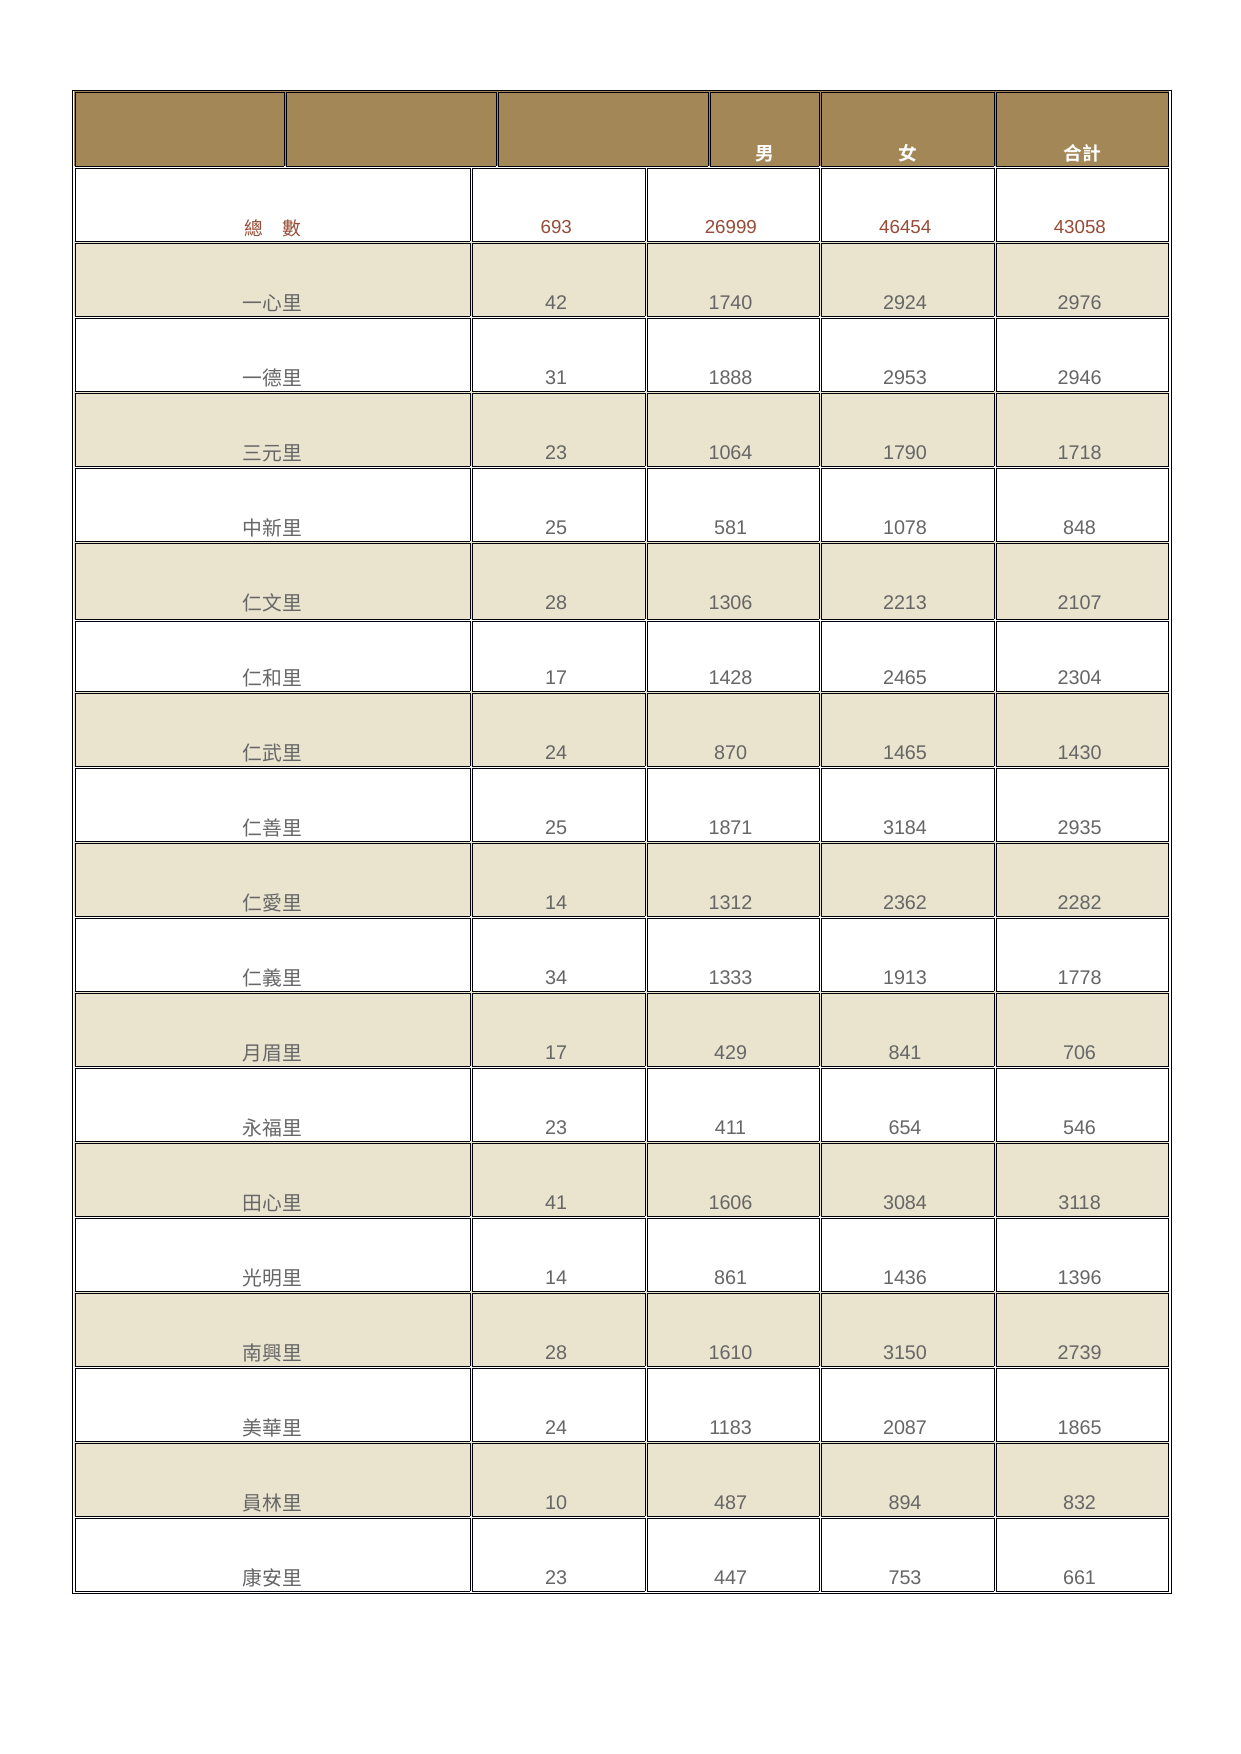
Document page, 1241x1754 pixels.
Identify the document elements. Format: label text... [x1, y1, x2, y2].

table_cell 康安里 [76, 1519, 470, 1591]
table_cell 1740 [648, 244, 819, 316]
table_cell 中新里 [76, 469, 470, 541]
table_cell 42 [473, 244, 645, 316]
table_cell 841 [822, 994, 994, 1066]
table_cell 17 [473, 994, 645, 1066]
table_cell 總 數 [76, 169, 470, 241]
table_cell 美華里 [76, 1369, 470, 1441]
table_cell 654 [822, 1069, 994, 1141]
table_cell 10 [473, 1444, 645, 1516]
table_cell 2107 [997, 544, 1168, 619]
table_cell 仁義里 [76, 919, 470, 991]
table_cell 3150 [822, 1294, 994, 1366]
table_cell 848 [997, 469, 1168, 541]
table_cell 三元里 [76, 394, 470, 466]
table_cell 1913 [822, 919, 994, 991]
table_cell 31 [473, 319, 645, 391]
table_cell 仁和里 [76, 622, 470, 691]
table_cell 2087 [822, 1369, 994, 1441]
table_cell 46454 [822, 169, 994, 241]
table_cell 月眉里 [76, 994, 470, 1066]
table_cell 2946 [997, 319, 1168, 391]
table_cell 永福里 [76, 1069, 470, 1141]
table_cell 693 [473, 169, 645, 241]
table_cell 753 [822, 1519, 994, 1591]
table_cell 1610 [648, 1294, 819, 1366]
table_cell 23 [473, 1069, 645, 1141]
table_cell 17 [473, 622, 645, 691]
table_cell 14 [473, 844, 645, 916]
table_cell 1183 [648, 1369, 819, 1441]
table_cell 2976 [997, 244, 1168, 316]
table_cell 1312 [648, 844, 819, 916]
table_cell 1064 [648, 394, 819, 466]
table_cell 832 [997, 1444, 1168, 1516]
table_cell 田心里 [76, 1144, 470, 1216]
table_cell 43058 [997, 169, 1168, 241]
table_cell 2924 [822, 244, 994, 316]
table_cell 23 [473, 394, 645, 466]
table_cell 3118 [997, 1144, 1168, 1216]
table_cell 447 [648, 1519, 819, 1591]
table_cell 仁武里 [76, 694, 470, 766]
table_cell 24 [473, 694, 645, 766]
table_cell [499, 93, 708, 166]
table_cell 女 [822, 93, 994, 166]
table_cell [76, 93, 284, 166]
table_cell 仁文里 [76, 544, 470, 619]
table_cell 34 [473, 919, 645, 991]
table_cell 1718 [997, 394, 1168, 466]
table_cell 1871 [648, 769, 819, 841]
table_cell 26999 [648, 169, 819, 241]
table_cell 1436 [822, 1219, 994, 1291]
table_cell 1606 [648, 1144, 819, 1216]
table_cell 25 [473, 769, 645, 841]
table_cell 706 [997, 994, 1168, 1066]
table_cell 員林里 [76, 1444, 470, 1516]
table_cell 1078 [822, 469, 994, 541]
table_cell 合計 [997, 93, 1168, 166]
table_cell 2935 [997, 769, 1168, 841]
table_cell 1396 [997, 1219, 1168, 1291]
table_cell 861 [648, 1219, 819, 1291]
table_cell 1428 [648, 622, 819, 691]
table_cell 28 [473, 1294, 645, 1366]
table_cell 2362 [822, 844, 994, 916]
table_cell 仁善里 [76, 769, 470, 841]
table_cell 28 [473, 544, 645, 619]
table_cell 男 [711, 93, 819, 166]
table_cell 23 [473, 1519, 645, 1591]
table_cell 2953 [822, 319, 994, 391]
table_cell 一心里 [76, 244, 470, 316]
table_cell 2739 [997, 1294, 1168, 1366]
table_cell 1778 [997, 919, 1168, 991]
table_cell 2213 [822, 544, 994, 619]
table_cell 24 [473, 1369, 645, 1441]
table_cell 光明里 [76, 1219, 470, 1291]
table_cell 1430 [997, 694, 1168, 766]
table_cell 1865 [997, 1369, 1168, 1441]
table_cell 894 [822, 1444, 994, 1516]
table_cell 41 [473, 1144, 645, 1216]
table_cell 25 [473, 469, 645, 541]
table_cell [287, 93, 496, 166]
table_cell 546 [997, 1069, 1168, 1141]
table_cell 14 [473, 1219, 645, 1291]
table_cell 1888 [648, 319, 819, 391]
table_cell 411 [648, 1069, 819, 1141]
table_cell 1333 [648, 919, 819, 991]
table_cell 870 [648, 694, 819, 766]
table_cell 1790 [822, 394, 994, 466]
table_cell 487 [648, 1444, 819, 1516]
table_cell 429 [648, 994, 819, 1066]
table_cell 2304 [997, 622, 1168, 691]
table_cell 3184 [822, 769, 994, 841]
table_cell 1306 [648, 544, 819, 619]
table_cell 仁愛里 [76, 844, 470, 916]
table_cell 一德里 [76, 319, 470, 391]
table_cell 3084 [822, 1144, 994, 1216]
table_cell 2282 [997, 844, 1168, 916]
table_cell 581 [648, 469, 819, 541]
table_cell 1465 [822, 694, 994, 766]
table_cell 南興里 [76, 1294, 470, 1366]
table_cell 661 [997, 1519, 1168, 1591]
table_cell 2465 [822, 622, 994, 691]
